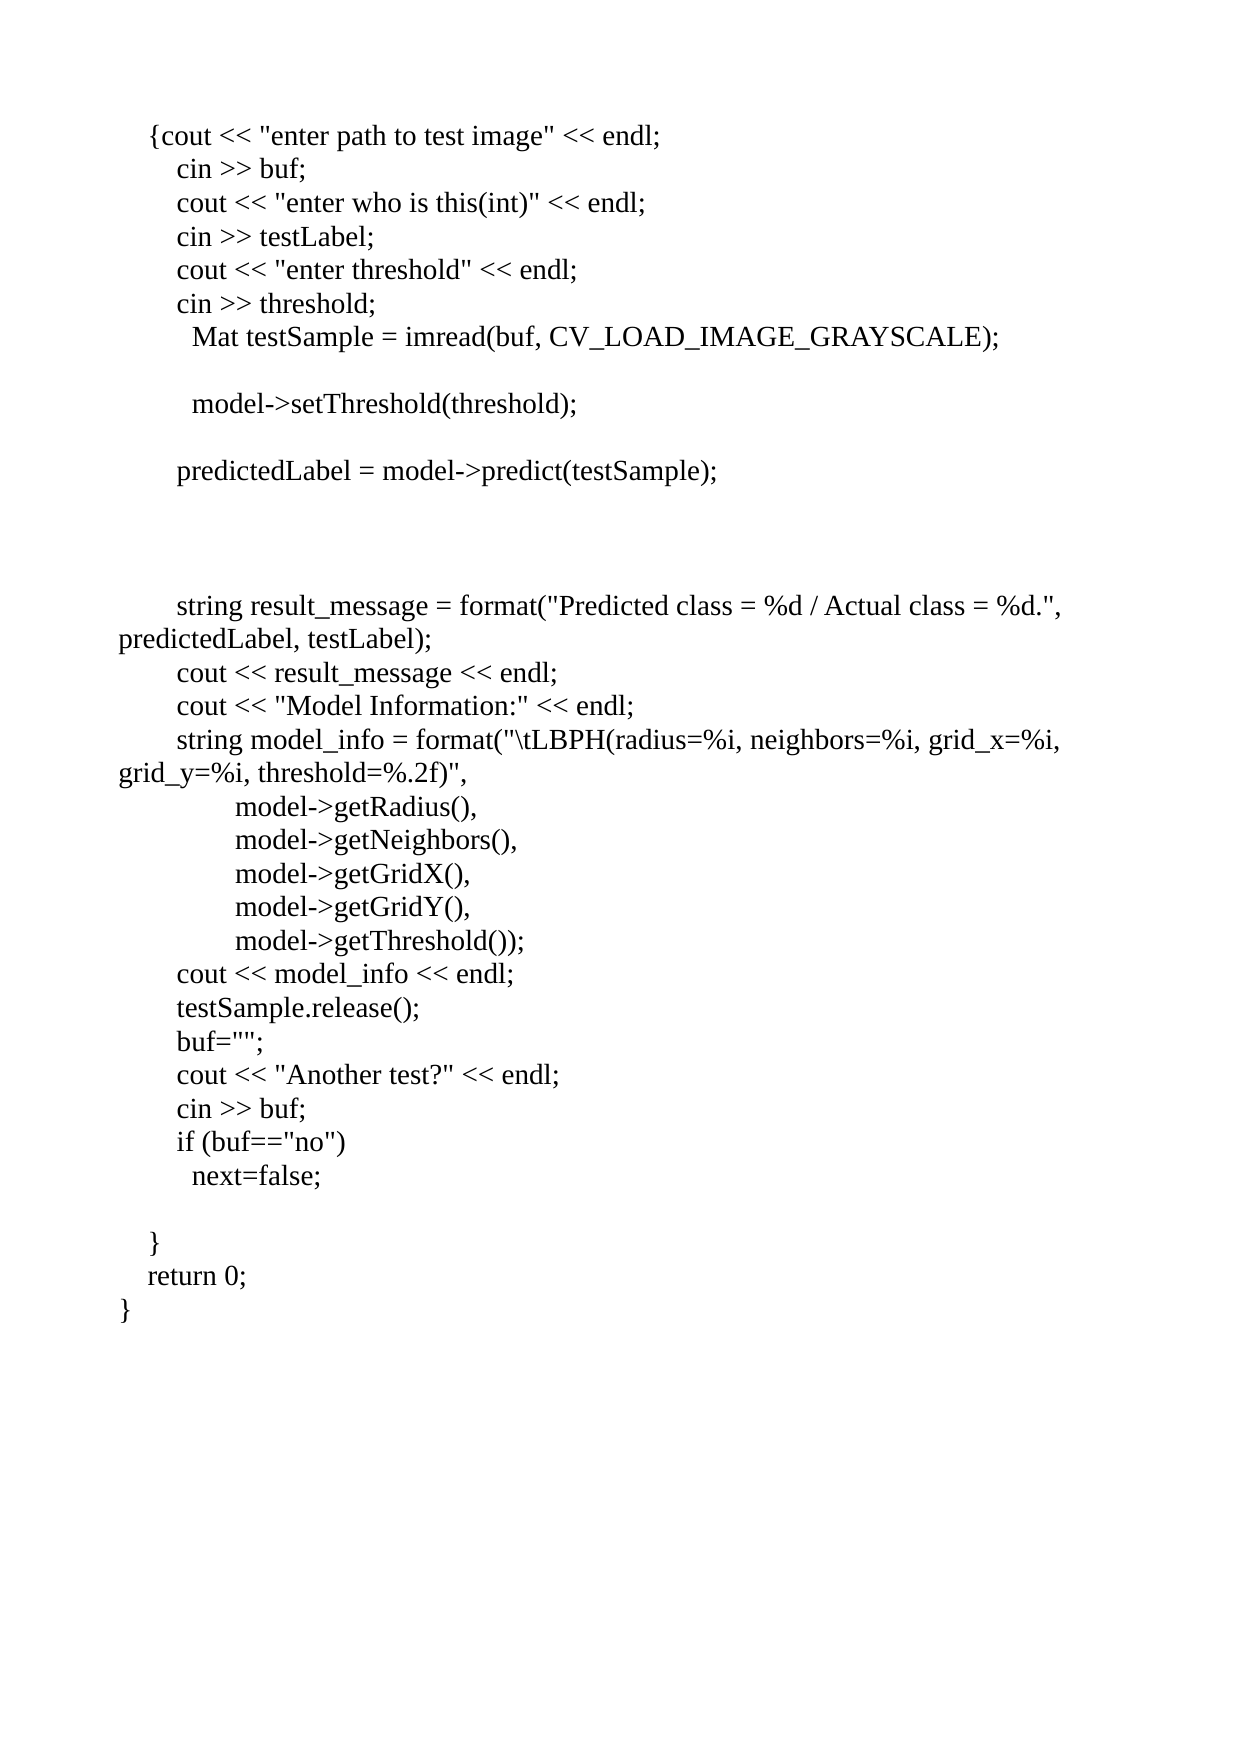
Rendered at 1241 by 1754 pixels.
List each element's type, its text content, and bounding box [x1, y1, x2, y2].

text if (buf=="no") [118, 1124, 1122, 1158]
text model->getNeighbors(), [118, 822, 1122, 856]
text cin >> buf; [118, 1091, 1122, 1124]
text testSample.release(); [118, 990, 1122, 1024]
text next=false; [118, 1158, 1122, 1191]
text cout << "enter threshold" << endl; [118, 252, 1122, 286]
text string result_message = format("Predicted class = %d / Actual class = %d.", predictedLabel, testLabel); [118, 588, 1122, 655]
text cin >> buf; [118, 152, 1122, 185]
text cout << "enter who is this(int)" << endl; [118, 185, 1122, 219]
text string model_info = format("\tLBPH(radius=%i, neighbors=%i, grid_x=%i, grid_y=%i, threshold=%.2f)", [118, 722, 1122, 789]
text cout << "Model Information:" << endl; [118, 688, 1122, 722]
text model->getThreshold()); [118, 923, 1122, 957]
text predictedLabel = model->predict(testSample); [118, 453, 1122, 487]
text cout << result_message << endl; [118, 655, 1122, 688]
text model->setThreshold(threshold); [118, 386, 1122, 420]
text cin >> testLabel; [118, 219, 1122, 252]
text } [118, 1225, 1122, 1258]
text cout << "Another test?" << endl; [118, 1057, 1122, 1091]
text cin >> threshold; [118, 286, 1122, 319]
text model->getRadius(), [118, 789, 1122, 822]
text model->getGridX(), [118, 856, 1122, 889]
text model->getGridY(), [118, 889, 1122, 923]
text return 0; [118, 1258, 1122, 1292]
text } [118, 1292, 1122, 1326]
text {cout << "enter path to test image" << endl; [118, 118, 1122, 152]
text cout << model_info << endl; [118, 957, 1122, 990]
text buf=""; [118, 1024, 1122, 1057]
text Mat testSample = imread(buf, CV_LOAD_IMAGE_GRAYSCALE); [118, 319, 1122, 353]
